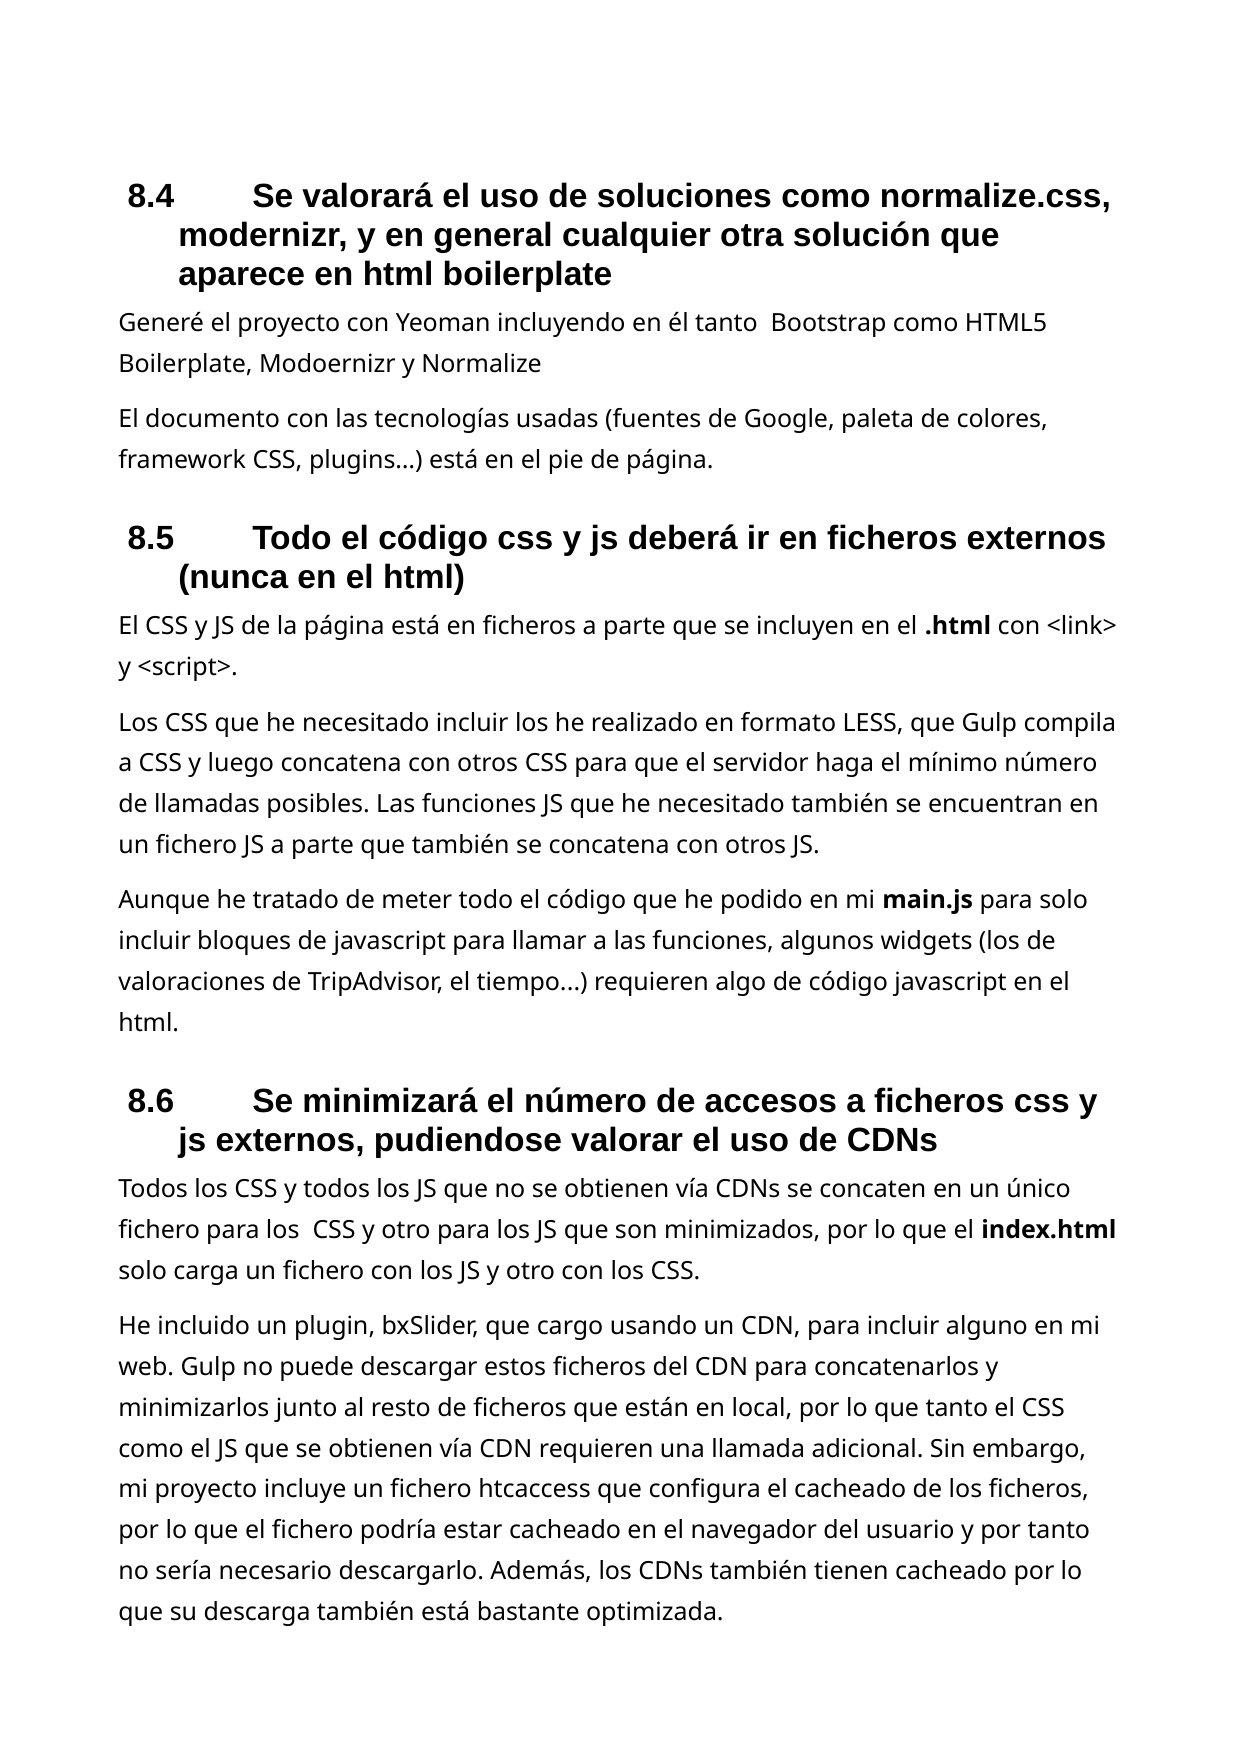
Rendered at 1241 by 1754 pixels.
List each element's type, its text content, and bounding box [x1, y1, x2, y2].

subtitle Se valorará el uso de soluciones como normalize.css, modernizr, y en general cualquier otra solución que aparece en html boilerplate [118, 176, 1122, 292]
text El documento con las tecnologías usadas (fuentes de Google, paleta de colores, framework CSS, plugins…) está en el pie de página. [118, 401, 1122, 476]
text He incluido un plugin, bxSlider, que cargo usando un CDN, para incluir alguno en mi web. Gulp no puede descargar estos ficheros del CDN para concatenarlos y minimizarlos junto al resto de ficheros que están en local, por lo que tanto el CSS como el JS que se obtienen vía CDN requieren una llamada adicional. Sin embargo, mi proyecto incluye un fichero htcaccess que configura el cacheado de los ficheros, por lo que el fichero podría estar cacheado en el navegador del usuario y por tanto no sería necesario descargarlo. Además, los CDNs también tienen cacheado por lo que su descarga también está bastante optimizada. [118, 1308, 1122, 1628]
text Los CSS que he necesitado incluir los he realizado en formato LESS, que Gulp compila a CSS y luego concatena con otros CSS para que el servidor haga el mínimo número de llamadas posibles. Las funciones JS que he necesitado también se encuentran en un fichero JS a parte que también se concatena con otros JS. [118, 704, 1122, 861]
subtitle Todo el código css y js deberá ir en ficheros externos (nunca en el html) [118, 518, 1122, 595]
text El CSS y JS de la página está en ficheros a parte que se incluyen en el .html con <link> y <script>. [118, 608, 1122, 683]
subtitle Se minimizará el número de accesos a ficheros css y js externos, pudiendose valorar el uso de CDNs [118, 1081, 1122, 1158]
text Aunque he tratado de meter todo el código que he podido en mi main.js para solo incluir bloques de javascript para llamar a las funciones, algunos widgets (los de valoraciones de TripAdvisor, el tiempo...) requieren algo de código javascript en el html. [118, 882, 1122, 1039]
text Todos los CSS y todos los JS que no se obtienen vía CDNs se concaten en un único fichero para los CSS y otro para los JS que son minimizados, por lo que el index.html solo carga un fichero con los JS y otro con los CSS. [118, 1171, 1122, 1286]
text Generé el proyecto con Yeoman incluyendo en él tanto Bootstrap como HTML5 Boilerplate, Modoernizr y Normalize [118, 305, 1122, 380]
